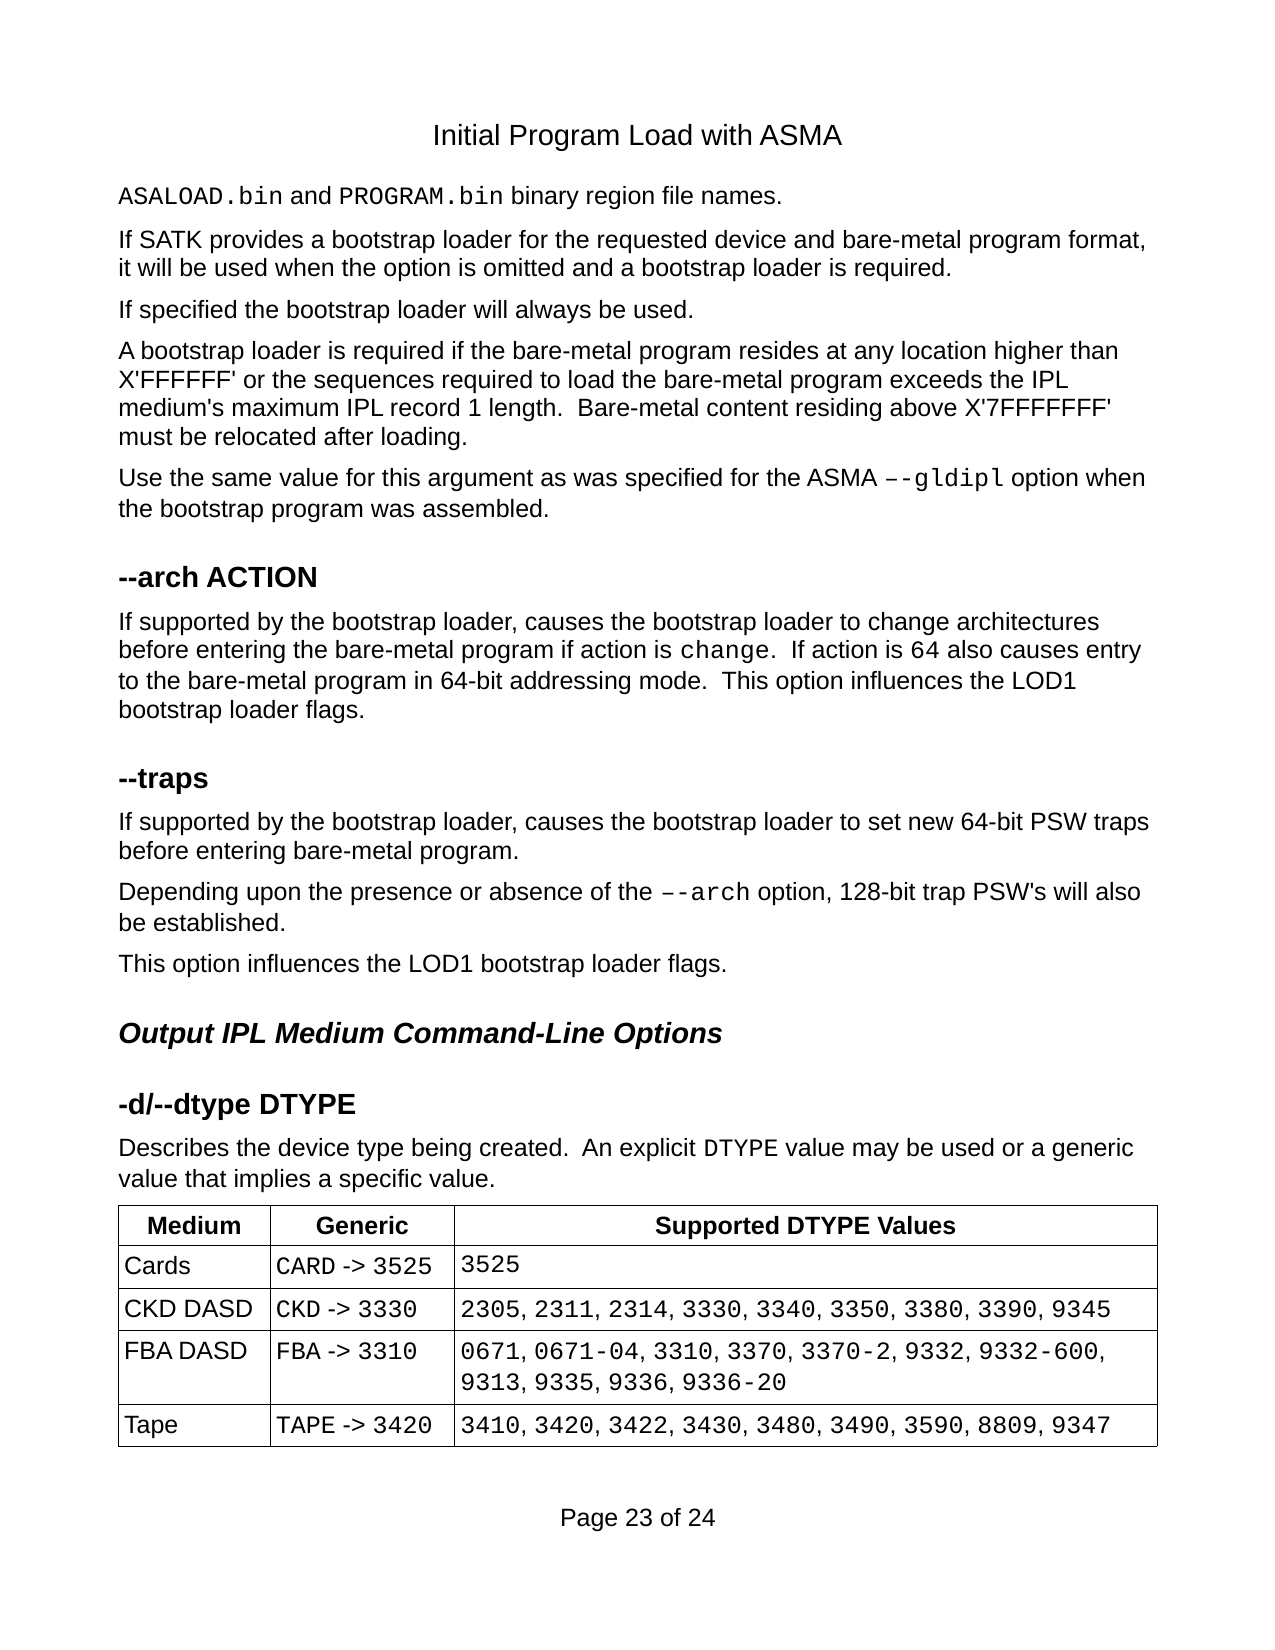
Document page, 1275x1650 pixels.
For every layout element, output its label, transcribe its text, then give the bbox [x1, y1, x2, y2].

table_header Generic [271, 1206, 454, 1245]
table_cell Cards [119, 1246, 270, 1288]
text If specified the bootstrap loader will always be used. [118, 294, 1157, 323]
table_cell CKD DASD [119, 1289, 270, 1330]
text Use the same value for this argument as was specified for the ASMA –-gldipl option when the bootstrap program was assembled. [118, 463, 1157, 523]
subtitle -d/--dtype DTYPE [118, 1087, 1157, 1120]
table_cell 3525 [455, 1246, 1157, 1288]
table_cell 0671, 0671-04, 3310, 3370, 3370-2, 9332, 9332-600, 9313, 9335, 9336, 9336-20 [455, 1331, 1157, 1404]
table_cell 3410, 3420, 3422, 3430, 3480, 3490, 3590, 8809, 9347 [455, 1405, 1157, 1446]
subtitle --arch ACTION [118, 561, 1157, 594]
table_cell FBA -> 3310 [271, 1331, 454, 1404]
text Describes the device type being created. An explicit DTYPE value may be used or a generic value that implies a specific value. [118, 1133, 1157, 1192]
table_cell 2305, 2311, 2314, 3330, 3340, 3350, 3380, 3390, 9345 [455, 1289, 1157, 1330]
table_cell TAPE -> 3420 [271, 1405, 454, 1446]
table_cell CARD -> 3525 [271, 1246, 454, 1288]
table_header Supported DTYPE Values [455, 1206, 1157, 1245]
table_cell Tape [119, 1405, 270, 1446]
text A bootstrap loader is required if the bare-metal program resides at any location higher than X'FFFFFF' or the sequences required to load the bare-metal program exceeds the IPL medium's maximum IPL record 1 length. Bare-metal content residing above X'7FFFFFFF' must be relocated after loading. [118, 336, 1157, 451]
table_cell CKD -> 3330 [271, 1289, 454, 1330]
subtitle Output IPL Medium Command-Line Options [118, 1016, 1157, 1049]
text If supported by the bootstrap loader, causes the bootstrap loader to set new 64-bit PSW traps before entering bare-metal program. [118, 807, 1157, 865]
text ASALOAD.bin and PROGRAM.bin binary region file names. [118, 181, 1157, 212]
text If SATK provides a bootstrap loader for the requested device and bare-metal program format, it will be used when the option is omitted and a bootstrap loader is required. [118, 224, 1157, 282]
text If supported by the bootstrap loader, causes the bootstrap loader to change architectures before entering the bare-metal program if action is change. If action is 64 also causes entry to the bare-metal program in 64-bit addressing mode. This option influences the LOD1 bootstrap loader flags. [118, 607, 1157, 724]
text This option influences the LOD1 bootstrap loader flags. [118, 949, 1157, 978]
table_cell FBA DASD [119, 1331, 270, 1404]
table_header Medium [119, 1206, 270, 1245]
text Depending upon the presence or absence of the –-arch option, 128-bit trap PSW's will also be established. [118, 877, 1157, 937]
subtitle --traps [118, 761, 1157, 795]
